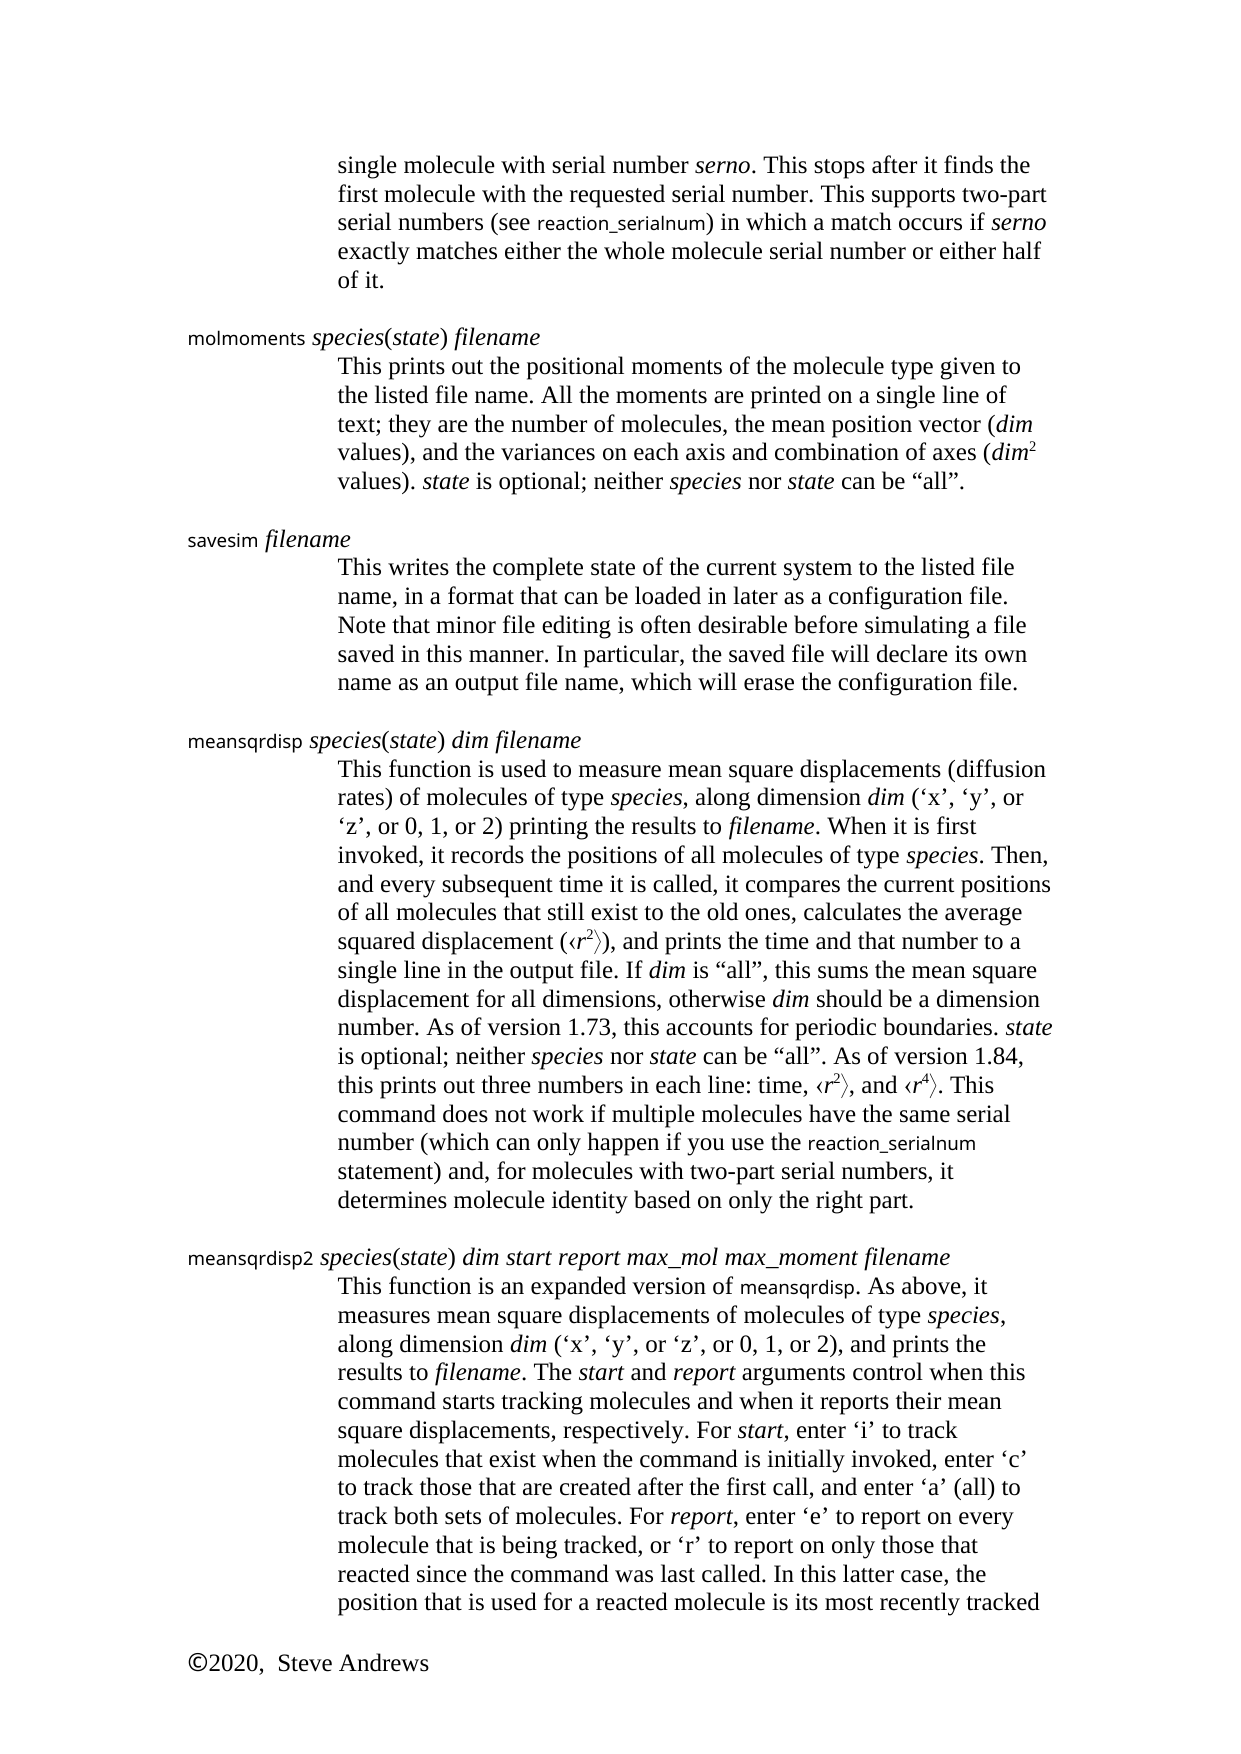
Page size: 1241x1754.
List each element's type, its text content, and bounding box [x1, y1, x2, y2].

text This prints out the positional moments of the molecule type given to the listed file name. All the moments are printed on a single line of text; they are the number of molecules, the mean position vector (dim values), and the variances on each axis and combination of axes (dim2 values). state is optional; neither species nor state can be “all”. [187, 351, 1053, 495]
text This function is used to measure mean square displacements (diffusion rates) of molecules of type species, along dimension dim (‘x’, ‘y’, or ‘z’, or 0, 1, or 2) printing the results to filename. When it is first invoked, it records the positions of all molecules of type species. Then, and every subsequent time it is called, it compares the current positions of all molecules that still exist to the old ones, calculates the average squared displacement (r2), and prints the time and that number to a single line in the output file. If dim is “all”, this sums the mean square displacement for all dimensions, otherwise dim should be a dimension number. As of version 1.73, this accounts for periodic boundaries. state is optional; neither species nor state can be “all”. As of version 1.84, this prints out three numbers in each line: time, r2, and r4. This command does not work if multiple molecules have the same serial number (which can only happen if you use the reaction_serialnum statement) and, for molecules with two-part serial numbers, it determines molecule identity based on only the right part. [187, 754, 1053, 1214]
text This writes the complete state of the current system to the listed file name, in a format that can be loaded in later as a configuration file. Note that minor file editing is often desirable before simulating a file saved in this manner. In particular, the saved file will declare its own name as an output file name, which will erase the configuration file. [187, 552, 1053, 696]
text meansqrdisp2 species(state) dim start report max_mol max_moment filename [187, 1242, 1053, 1271]
text This function is an expanded version of meansqrdisp. As above, it measures mean square displacements of molecules of type species, along dimension dim (‘x’, ‘y’, or ‘z’, or 0, 1, or 2), and prints the results to filename. The start and report arguments control when this command starts tracking molecules and when it reports their mean square displacements, respectively. For start, enter ‘i’ to track molecules that exist when the command is initially invoked, enter ‘c’ to track those that are created after the first call, and enter ‘a’ (all) to track both sets of molecules. For report, enter ‘e’ to report on every molecule that is being tracked, or ‘r’ to report on only those that reacted since the command was last called. In this latter case, the position that is used for a reacted molecule is its most recently tracked [187, 1271, 1053, 1616]
text savesim filename [187, 524, 1053, 552]
text meansqrdisp species(state) dim filename [187, 725, 1053, 754]
text molmoments species(state) filename [187, 322, 1053, 351]
text single molecule with serial number serno. This stops after it finds the first molecule with the requested serial number. This supports two-part serial numbers (see reaction_serialnum) in which a match occurs if serno exactly matches either the whole molecule serial number or either half of it. [187, 150, 1053, 294]
